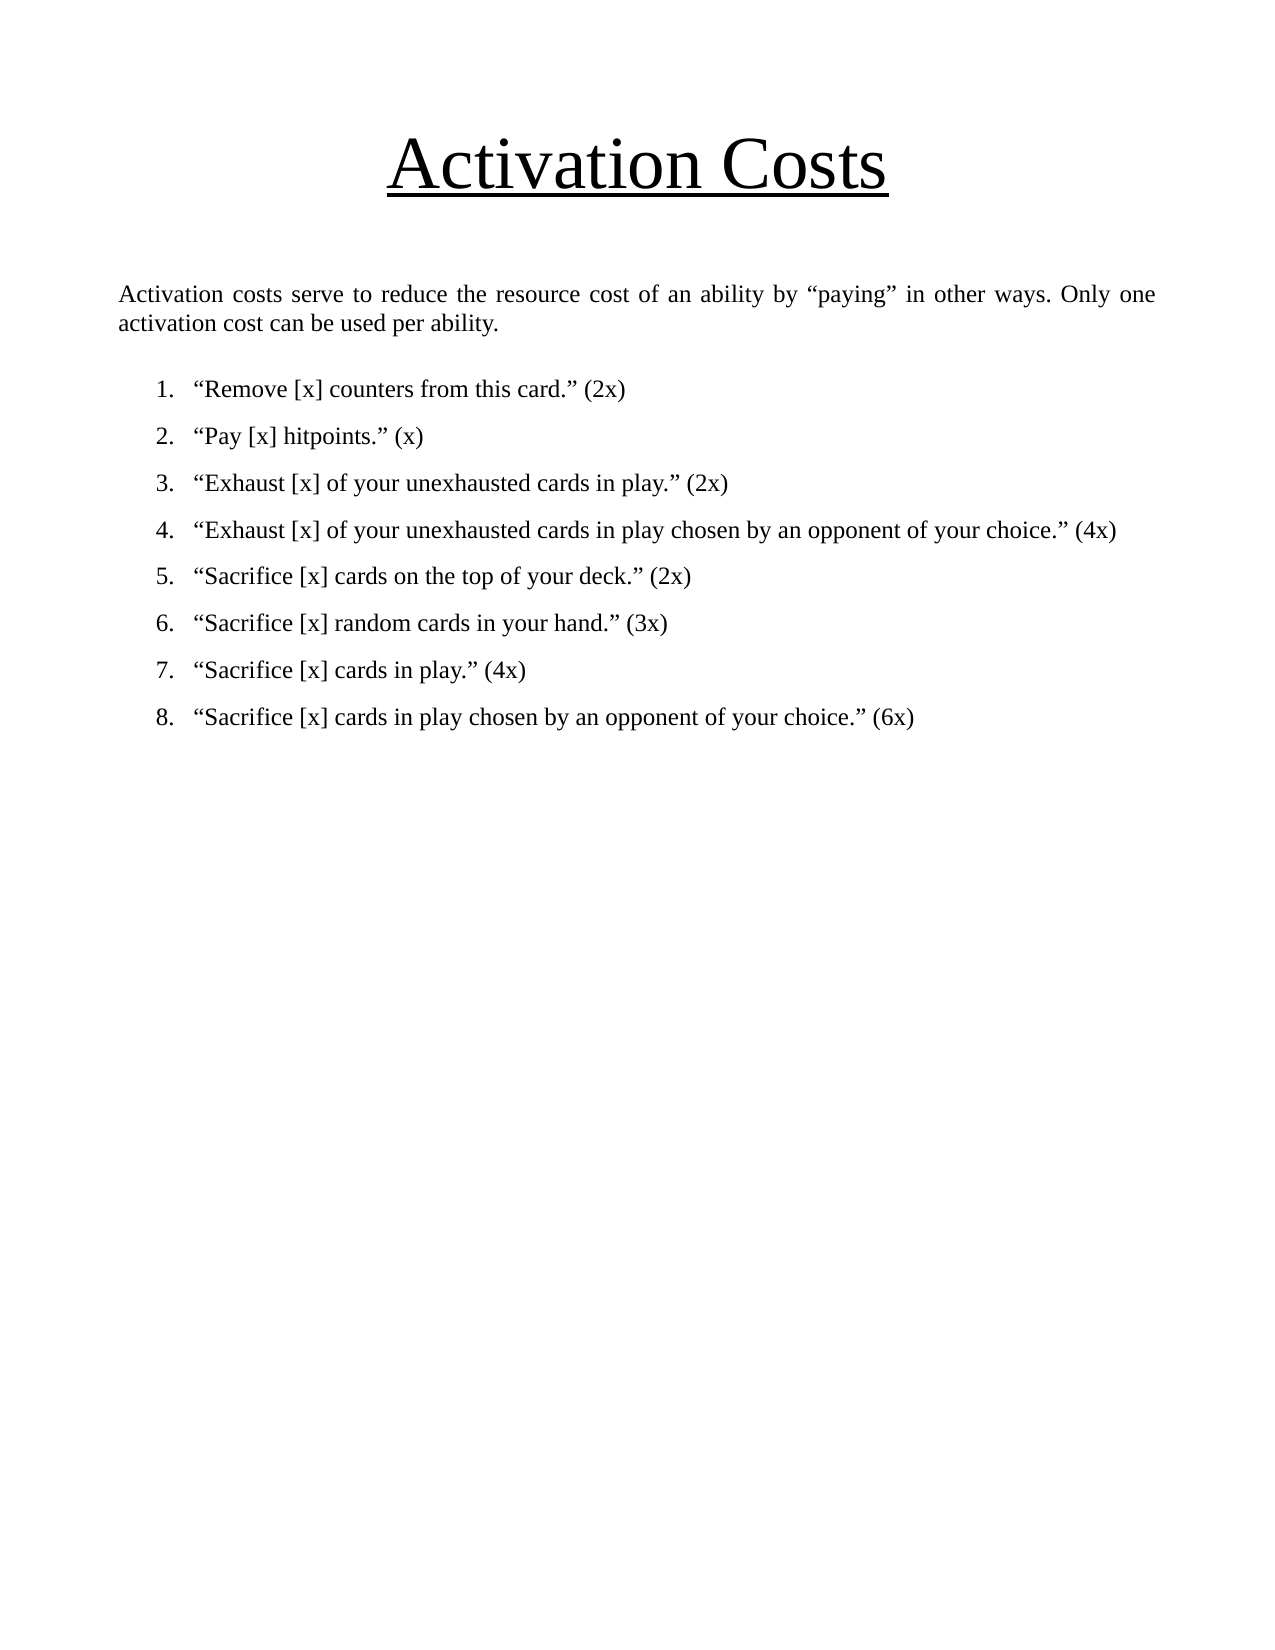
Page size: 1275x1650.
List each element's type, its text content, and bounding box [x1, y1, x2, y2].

list “Sacrifice [x] cards in play.” (4x) [156, 655, 1157, 684]
list “Sacrifice [x] cards on the top of your deck.” (2x) [156, 561, 1157, 590]
text Activation Costs [118, 118, 1157, 204]
text Activation costs serve to reduce the resource cost of an ability by “paying” in other ways. Only one activation cost can be used per ability. [118, 279, 1157, 337]
list “Remove [x] counters from this card.” (2x) [156, 374, 1157, 403]
list “Sacrifice [x] cards in play chosen by an opponent of your choice.” (6x) [156, 702, 1157, 731]
list “Pay [x] hitpoints.” (x) [156, 421, 1157, 450]
list “Exhaust [x] of your unexhausted cards in play chosen by an opponent of your choice.” (4x) [156, 515, 1157, 543]
list “Sacrifice [x] random cards in your hand.” (3x) [156, 608, 1157, 637]
list “Exhaust [x] of your unexhausted cards in play.” (2x) [156, 468, 1157, 497]
